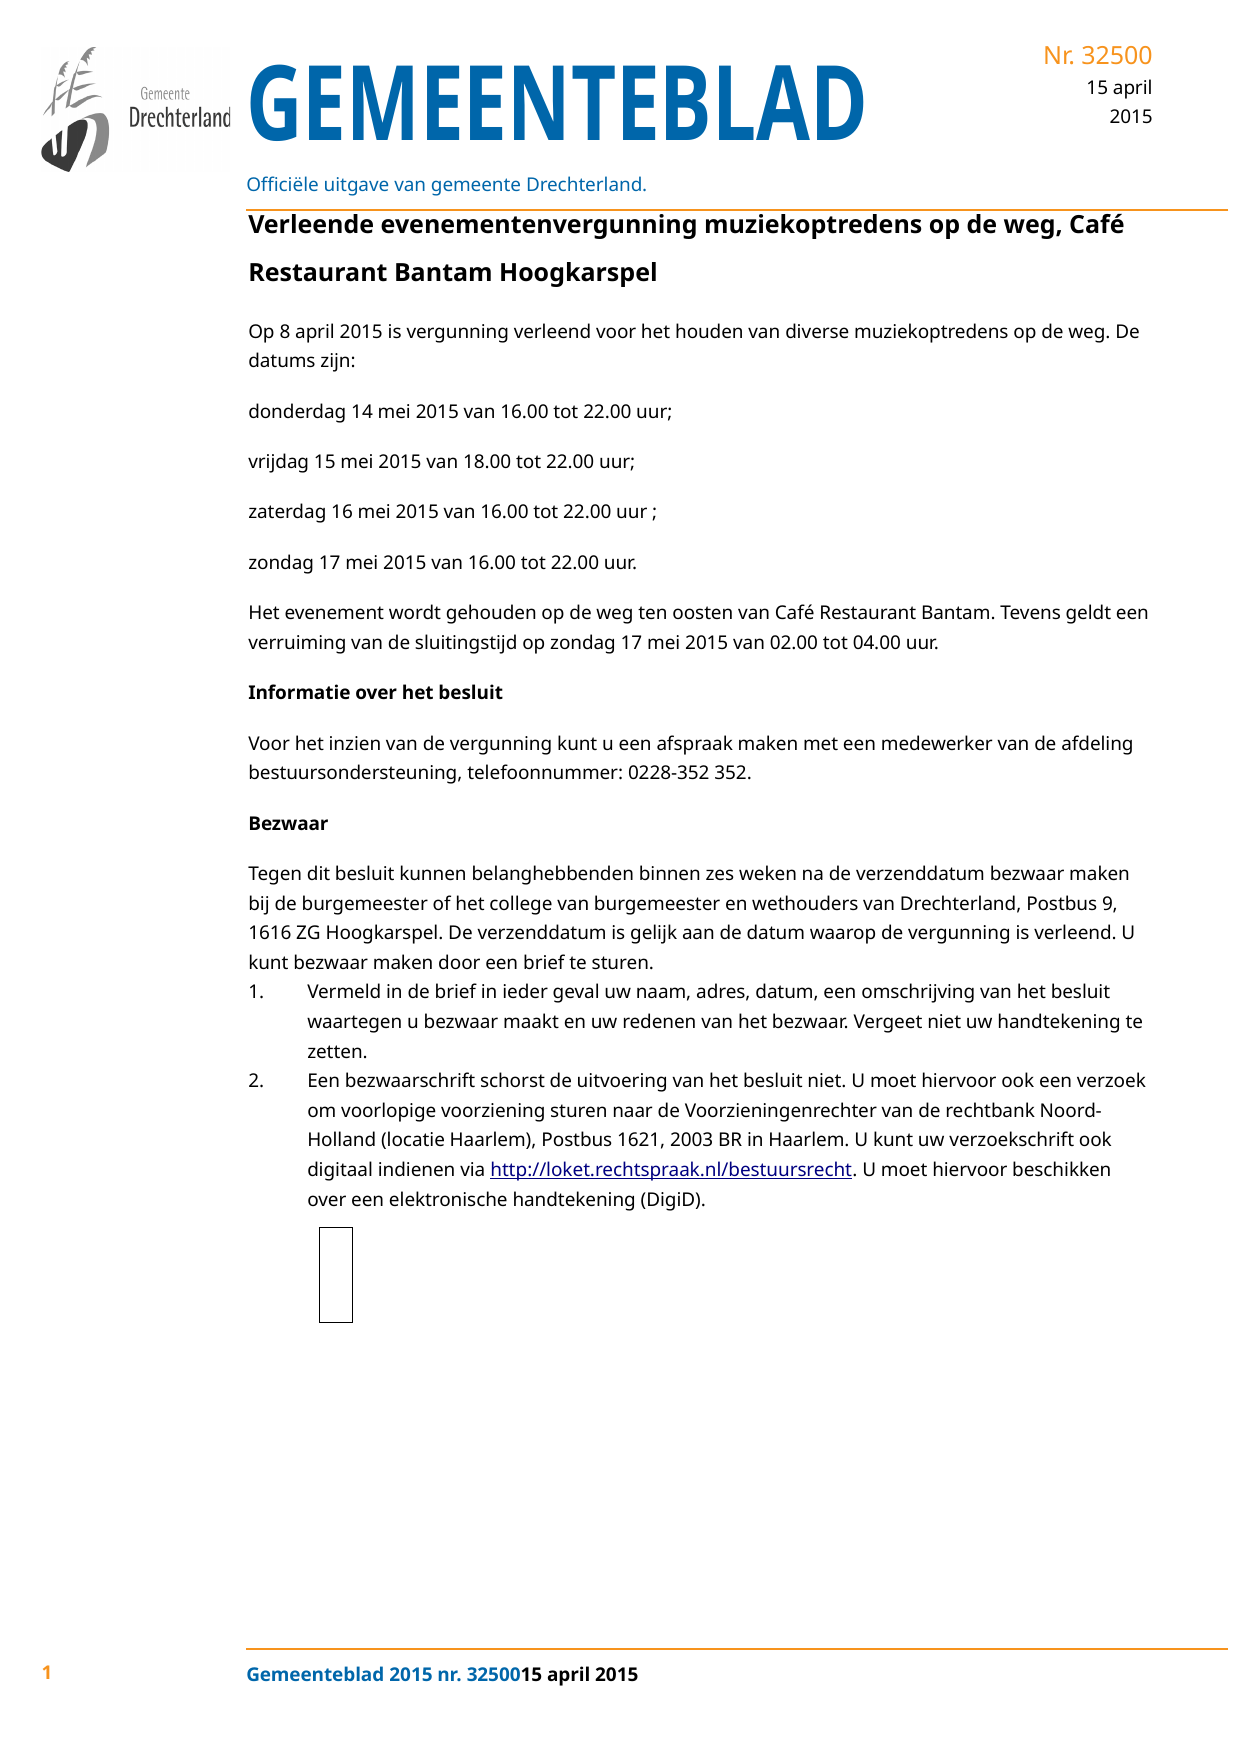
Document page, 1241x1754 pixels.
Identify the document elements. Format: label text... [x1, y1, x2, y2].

text Bezwaar [248, 810, 1152, 836]
text donderdag 14 mei 2015 van 16.00 tot 22.00 uur; [248, 398, 1152, 424]
text Het evenement wordt gehouden op de weg ten oosten van Café Restaurant Bantam. Tevens geldt een verruiming van de sluitingstijd op zondag 17 mei 2015 van 02.00 tot 04.00 uur. [248, 599, 1152, 655]
text Tegen dit besluit kunnen belanghebbenden binnen zes weken na de verzenddatum bezwaar maken bij de burgemeester of het college van burgemeester en wethouders van Drechterland, Postbus 9, 1616 ZG Hoogkarspel. De verzenddatum is gelijk aan de datum waarop de vergunning is verleend. U kunt bezwaar maken door een brief te sturen. [248, 860, 1152, 975]
picture [41, 47, 231, 172]
text zaterdag 16 mei 2015 van 16.00 tot 22.00 uur ; [248, 499, 1152, 524]
list Vermeld in de brief in ieder geval uw naam, adres, datum, een omschrijving van het besluit waartegen u bezwaar maakt en uw redenen van het bezwaar. Vergeet niet uw handtekening te zetten. [248, 979, 1152, 1064]
text Op 8 april 2015 is vergunning verleend voor het houden van diverse muziekoptredens op de weg. De datums zijn: [248, 318, 1152, 373]
text Verleende evenementenvergunning muziekoptredens op de weg, Café Restaurant Bantam Hoogkarspel [248, 211, 1152, 288]
text Voor het inzien van de vergunning kunt u een afspraak maken met een medewerker van de afdeling bestuursondersteuning, telefoonnummer: 0228-352 352. [248, 730, 1152, 785]
text zondag 17 mei 2015 van 16.00 tot 22.00 uur. [248, 549, 1152, 575]
text vrijdag 15 mei 2015 van 18.00 tot 22.00 uur; [248, 448, 1152, 474]
list Een bezwaarschrift schorst de uitvoering van het besluit niet. U moet hiervoor ook een verzoek om voorlopige voorziening sturen naar de Voorzieningenrechter van de rechtbank Noord-Holland (locatie Haarlem), Postbus 1621, 2003 BR in Haarlem. U kunt uw verzoekschrift ook digitaal indienen via http://loket.rechtspraak.nl/bestuursrecht. U moet hiervoor beschikken over een elektronische handtekening (DigiD). [248, 1067, 1152, 1212]
text Informatie over het besluit [248, 679, 1152, 705]
